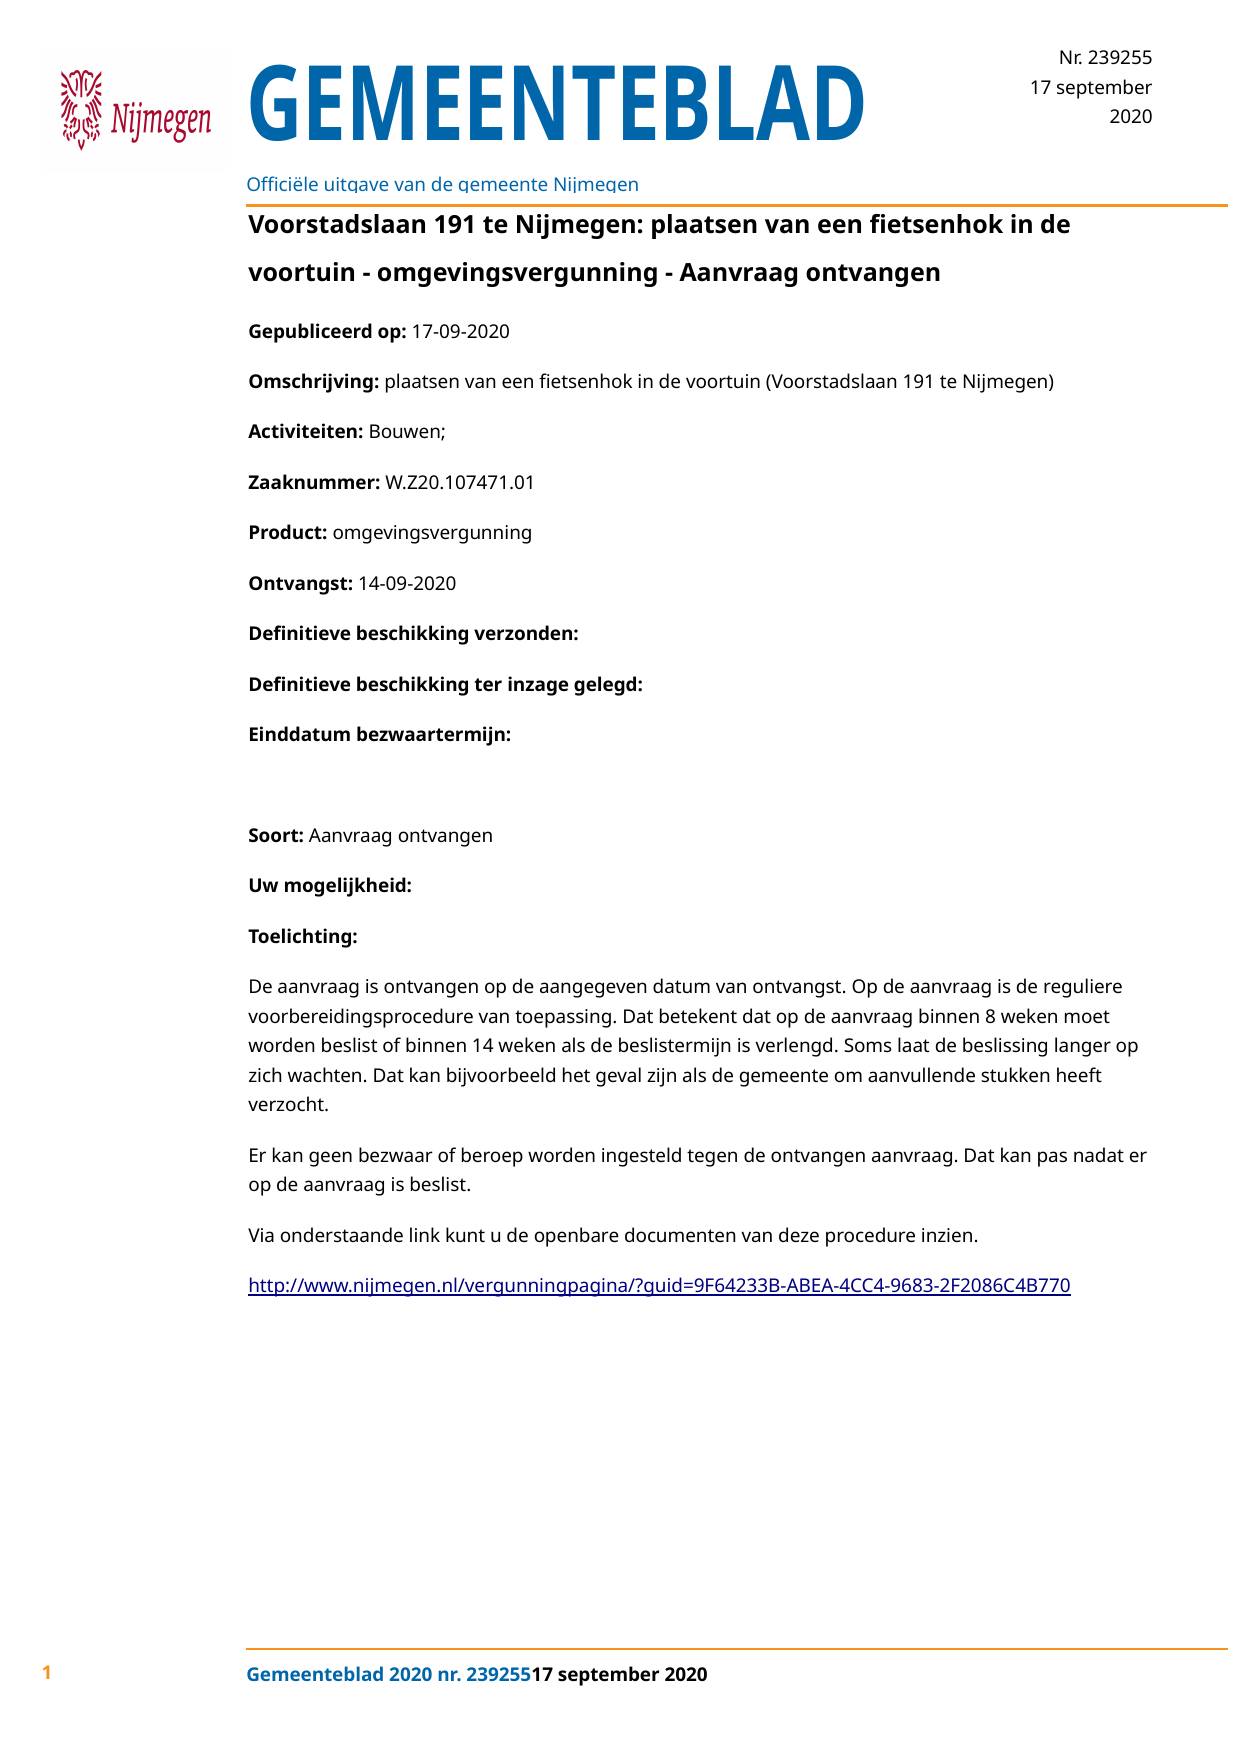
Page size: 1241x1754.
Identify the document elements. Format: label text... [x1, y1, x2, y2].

text De aanvraag is ontvangen op de aangegeven datum van ontvangst. Op de aanvraag is de reguliere voorbereidingsprocedure van toepassing. Dat betekent dat op de aanvraag binnen 8 weken moet worden beslist of binnen 14 weken als de beslistermijn is verlengd. Soms laat de beslissing langer op zich wachten. Dat kan bijvoorbeeld het geval zijn als de gemeente om aanvullende stukken heeft verzocht. [248, 973, 1152, 1117]
text Uw mogelijkheid: [248, 872, 1152, 898]
text Product: omgevingsvergunning [248, 519, 1152, 545]
picture [41, 47, 231, 172]
text Toelichting: [248, 923, 1152, 949]
text Zaaknummer: W.Z20.107471.01 [248, 469, 1152, 495]
text http://www.nijmegen.nl/vergunningpagina/?guid=9F64233B-ABEA-4CC4-9683-2F2086C4B770 [248, 1272, 1152, 1298]
text Er kan geen bezwaar of beroep worden ingesteld tegen de ontvangen aanvraag. Dat kan pas nadat er op de aanvraag is beslist. [248, 1142, 1152, 1197]
text Einddatum bezwaartermijn: [248, 721, 1152, 747]
text Gepubliceerd op: 17-09-2020 [248, 318, 1152, 344]
text Definitieve beschikking verzonden: [248, 620, 1152, 646]
text Soort: Aanvraag ontvangen [248, 822, 1152, 848]
text Via onderstaande link kunt u de openbare documenten van deze procedure inzien. [248, 1222, 1152, 1248]
text Voorstadslaan 191 te Nijmegen: plaatsen van een fietsenhok in de voortuin - omgevingsvergunning - Aanvraag ontvangen [248, 207, 1152, 288]
text Definitieve beschikking ter inzage gelegd: [248, 671, 1152, 697]
text Omschrijving: plaatsen van een fietsenhok in de voortuin (Voorstadslaan 191 te Nijmegen) [248, 368, 1152, 394]
text Activiteiten: Bouwen; [248, 419, 1152, 444]
text Ontvangst: 14-09-2020 [248, 570, 1152, 596]
